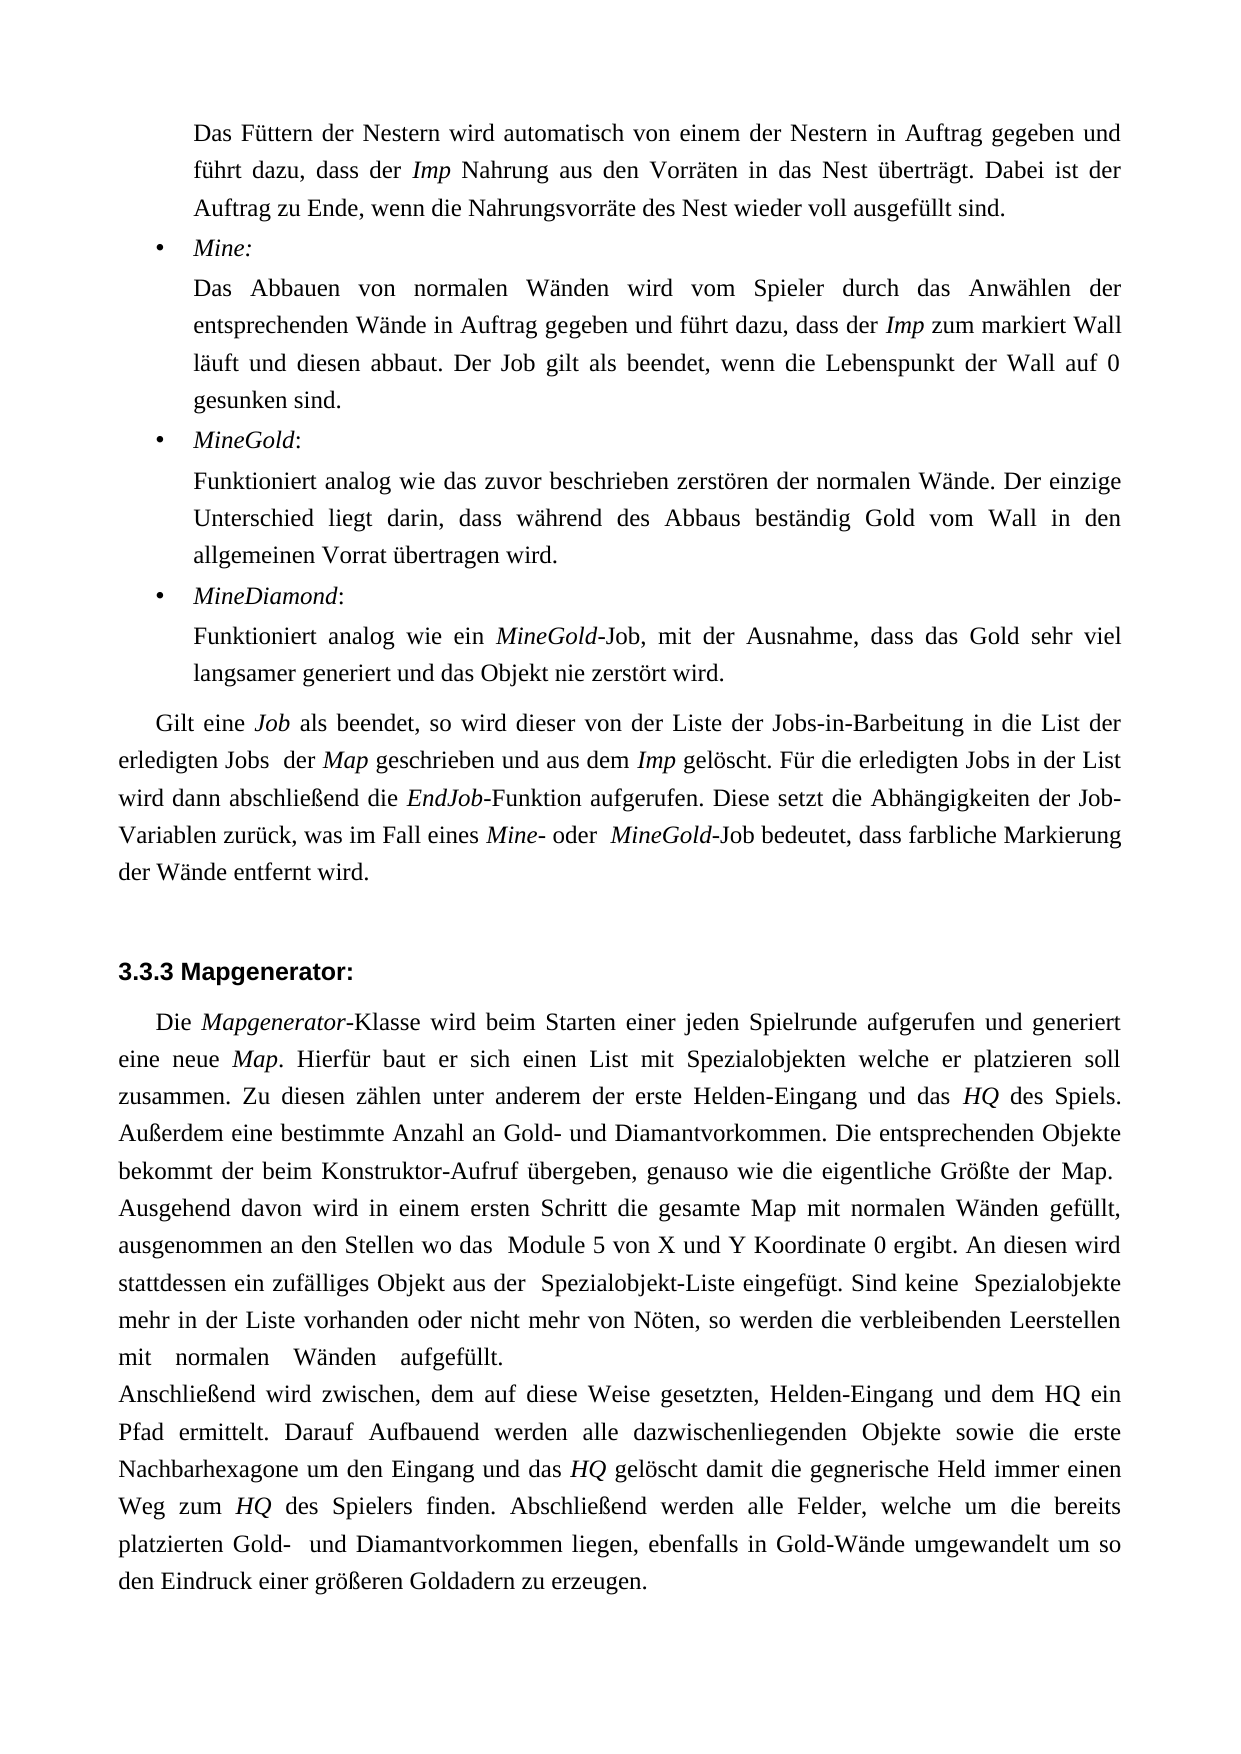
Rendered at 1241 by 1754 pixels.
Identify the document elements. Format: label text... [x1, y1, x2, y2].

list Das Füttern der Nestern wird automatisch von einem der Nestern in Auftrag gegeben und führt dazu, dass der Imp Nahrung aus den Vorräten in das Nest überträgt. Dabei ist der Auftrag zu Ende, wenn die Nahrungsvorräte des Nest wieder voll ausgefüllt sind. [156, 118, 1122, 221]
list Funktioniert analog wie das zuvor beschrieben zerstören der normalen Wände. Der einzige Unterschied liegt darin, dass während des Abbaus beständig Gold vom Wall in den allgemeinen Vorrat übertragen wird. [156, 466, 1122, 569]
text Die Mapgenerator-Klasse wird beim Starten einer jeden Spielrunde aufgerufen und generiert eine neue Map. Hierfür baut er sich einen List mit Spezialobjekten welche er platzieren soll zusammen. Zu diesen zählen unter anderem der erste Helden-Eingang und das HQ des Spiels. Außerdem eine bestimmte Anzahl an Gold- und Diamantvorkommen. Die entsprechenden Objekte bekommt der beim Konstruktor-Aufruf übergeben, genauso wie die eigentliche Größte der Map. Ausgehend davon wird in einem ersten Schritt die gesamte Map mit normalen Wänden gefüllt, ausgenommen an den Stellen wo das Module 5 von X und Y Koordinate 0 ergibt. An diesen wird stattdessen ein zufälliges Objekt aus der Spezialobjekt-Liste eingefügt. Sind keine Spezialobjekte mehr in der Liste vorhanden oder nicht mehr von Nöten, so werden die verbleibenden Leerstellen mit normalen Wänden aufgefüllt. Anschließend wird zwischen, dem auf diese Weise gesetzten, Helden-Eingang und dem HQ ein Pfad ermittelt. Darauf Aufbauend werden alle dazwischenliegenden Objekte sowie die erste Nachbarhexagone um den Eingang und das HQ gelöscht damit die gegnerische Held immer einen Weg zum HQ des Spielers finden. Abschließend werden alle Felder, welche um die bereits platzierten Gold- und Diamantvorkommen liegen, ebenfalls in Gold-Wände umgewandelt um so den Eindruck einer größeren Goldadern zu erzeugen. [118, 1007, 1122, 1595]
text Gilt eine Job als beendet, so wird dieser von der Liste der Jobs-in-Barbeitung in die List der erledigten Jobs der Map geschrieben und aus dem Imp gelöscht. Für die erledigten Jobs in der List wird dann abschließend die EndJob-Funktion aufgerufen. Diese setzt die Abhängigkeiten der Job- Variablen zurück, was im Fall eines Mine- oder MineGold-Job bedeutet, dass farbliche Markierung der Wände entfernt wird. [118, 708, 1122, 886]
list Mine: [156, 233, 1122, 262]
list Das Abbauen von normalen Wänden wird vom Spieler durch das Anwählen der entsprechenden Wände in Auftrag gegeben und führt dazu, dass der Imp zum markiert Wall läuft und diesen abbaut. Der Job gilt als beendet, wenn die Lebenspunkt der Wall auf 0 gesunken sind. [156, 273, 1122, 414]
text 3.3.3 Mapgenerator: [118, 957, 1122, 986]
list MineGold: [156, 426, 1122, 454]
list Funktioniert analog wie ein MineGold-Job, mit der Ausnahme, dass das Gold sehr viel langsamer generiert und das Objekt nie zerstört wird. [156, 621, 1122, 687]
list MineDiamond: [156, 581, 1122, 609]
